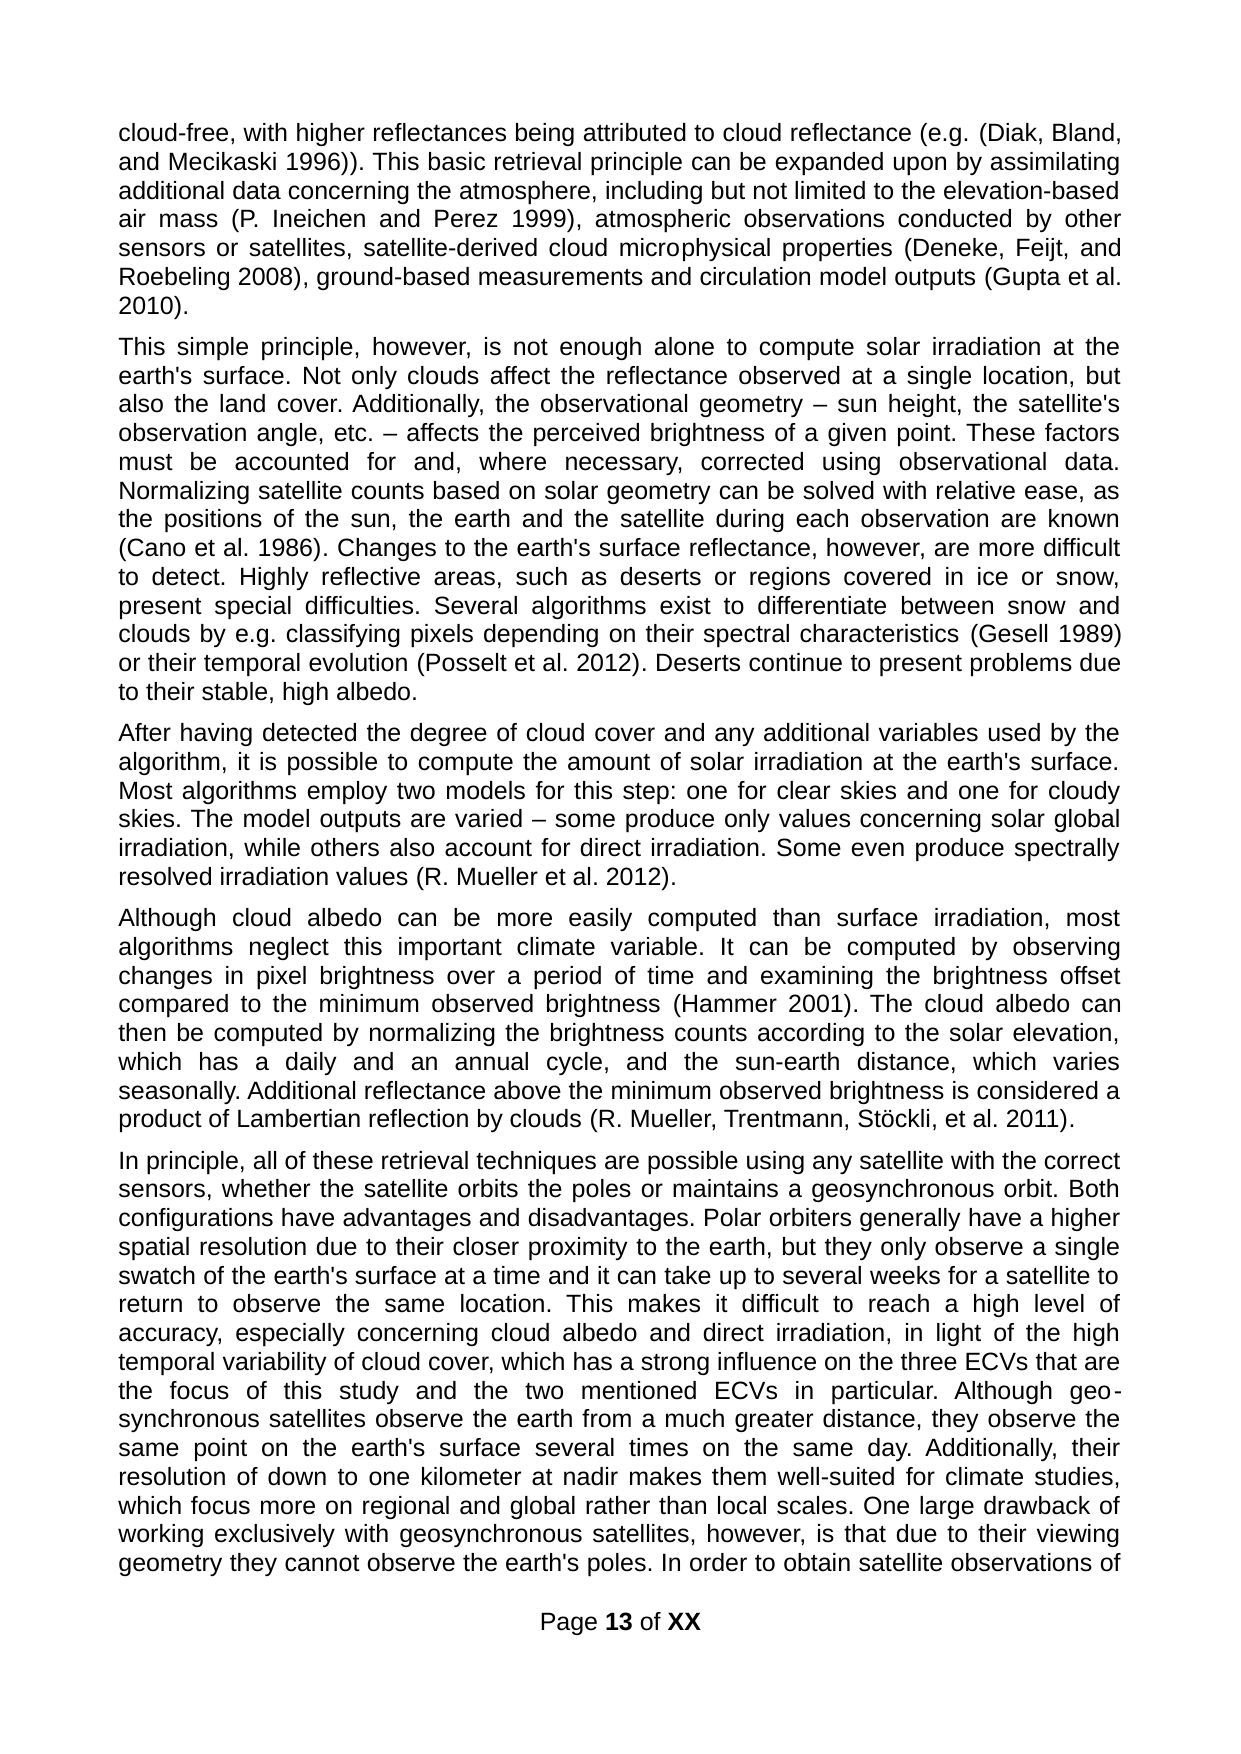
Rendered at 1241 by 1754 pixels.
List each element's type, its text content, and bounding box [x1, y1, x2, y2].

text This simple principle, however, is not enough alone to compute solar irradiation at the earth's surface. Not only clouds affect the reflectance observed at a single location, but also the land cover. Additionally, the observational geometry – sun height, the satellite's observation angle, etc. – affects the perceived brightness of a given point. These factors must be accounted for and, where necessary, corrected using observational data. Normalizing satellite counts based on solar geometry can be solved with relative ease, as the positions of the sun, the earth and the satellite during each observation are known (Cano et al. 1986). Changes to the earth's surface reflectance, however, are more difficult to detect. Highly reflective areas, such as deserts or regions covered in ice or snow, present special difficulties. Several algorithms exist to differentiate between snow and clouds by e.g. classifying pixels depending on their spectral characteristics (Gesell 1989) or their temporal evolution (Posselt et al. 2012). Deserts continue to present problems due to their stable, high albedo. [118, 332, 1122, 706]
text In principle, all of these retrieval techniques are possible using any satellite with the correct sensors, whether the satellite orbits the poles or maintains a geosynchronous orbit. Both configurations have advantages and disadvantages. Polar orbiters generally have a higher spatial resolution due to their closer proximity to the earth, but they only observe a single swatch of the earth's surface at a time and it can take up to several weeks for a satellite to return to observe the same location. This makes it difficult to reach a high level of accuracy, especially concerning cloud albedo and direct irradiation, in light of the high temporal variability of cloud cover, which has a strong influence on the three ECVs that are the focus of this study and the two mentioned ECVs in particular. Although geo­synchronous satellites observe the earth from a much greater distance, they observe the same point on the earth's surface several times on the same day. Additionally, their resolution of down to one kilometer at nadir makes them well-suited for climate studies, which focus more on regional and global rather than local scales. One large drawback of working exclusively with geosynchronous satellites, however, is that due to their viewing geometry they cannot observe the earth's poles. In order to obtain satellite observations of [118, 1146, 1122, 1577]
text Although cloud albedo can be more easily computed than surface irradiation, most algorithms neglect this important climate variable. It can be computed by observing changes in pixel brightness over a period of time and examining the brightness offset compared to the minimum observed brightness (Hammer 2001). The cloud albedo can then be computed by normalizing the brightness counts according to the solar elevation, which has a daily and an annual cycle, and the sun-earth distance, which varies seasonally. Additional reflectance above the minimum observed brightness is considered a product of Lambertian reflection by clouds (R. Mueller, Trentmann, Stöckli, et al. 2011). [118, 903, 1122, 1133]
text After having detected the degree of cloud cover and any additional variables used by the algorithm, it is possible to compute the amount of solar irradiation at the earth's surface. Most algorithms employ two models for this step: one for clear skies and one for cloudy skies. The model outputs are varied – some produce only values concerning solar global irradiation, while others also account for direct irradiation. Some even produce spectrally resolved irradiation values (R. Mueller et al. 2012). [118, 718, 1122, 891]
text cloud-free, with higher reflectances being attributed to cloud reflectance (e.g. (Diak, Bland, and Mecikaski 1996)). This basic retrieval principle can be expanded upon by assimilating additional data concerning the atmosphere, including but not limited to the elevation-based air mass (P. Ineichen and Perez 1999), atmospheric observations conducted by other sensors or satellites, satellite-derived cloud micro­physical properties (Deneke, Feijt, and Roebeling 2008), ground-based measure­ments and circulation model outputs (Gupta et al. 2010). [118, 118, 1122, 319]
